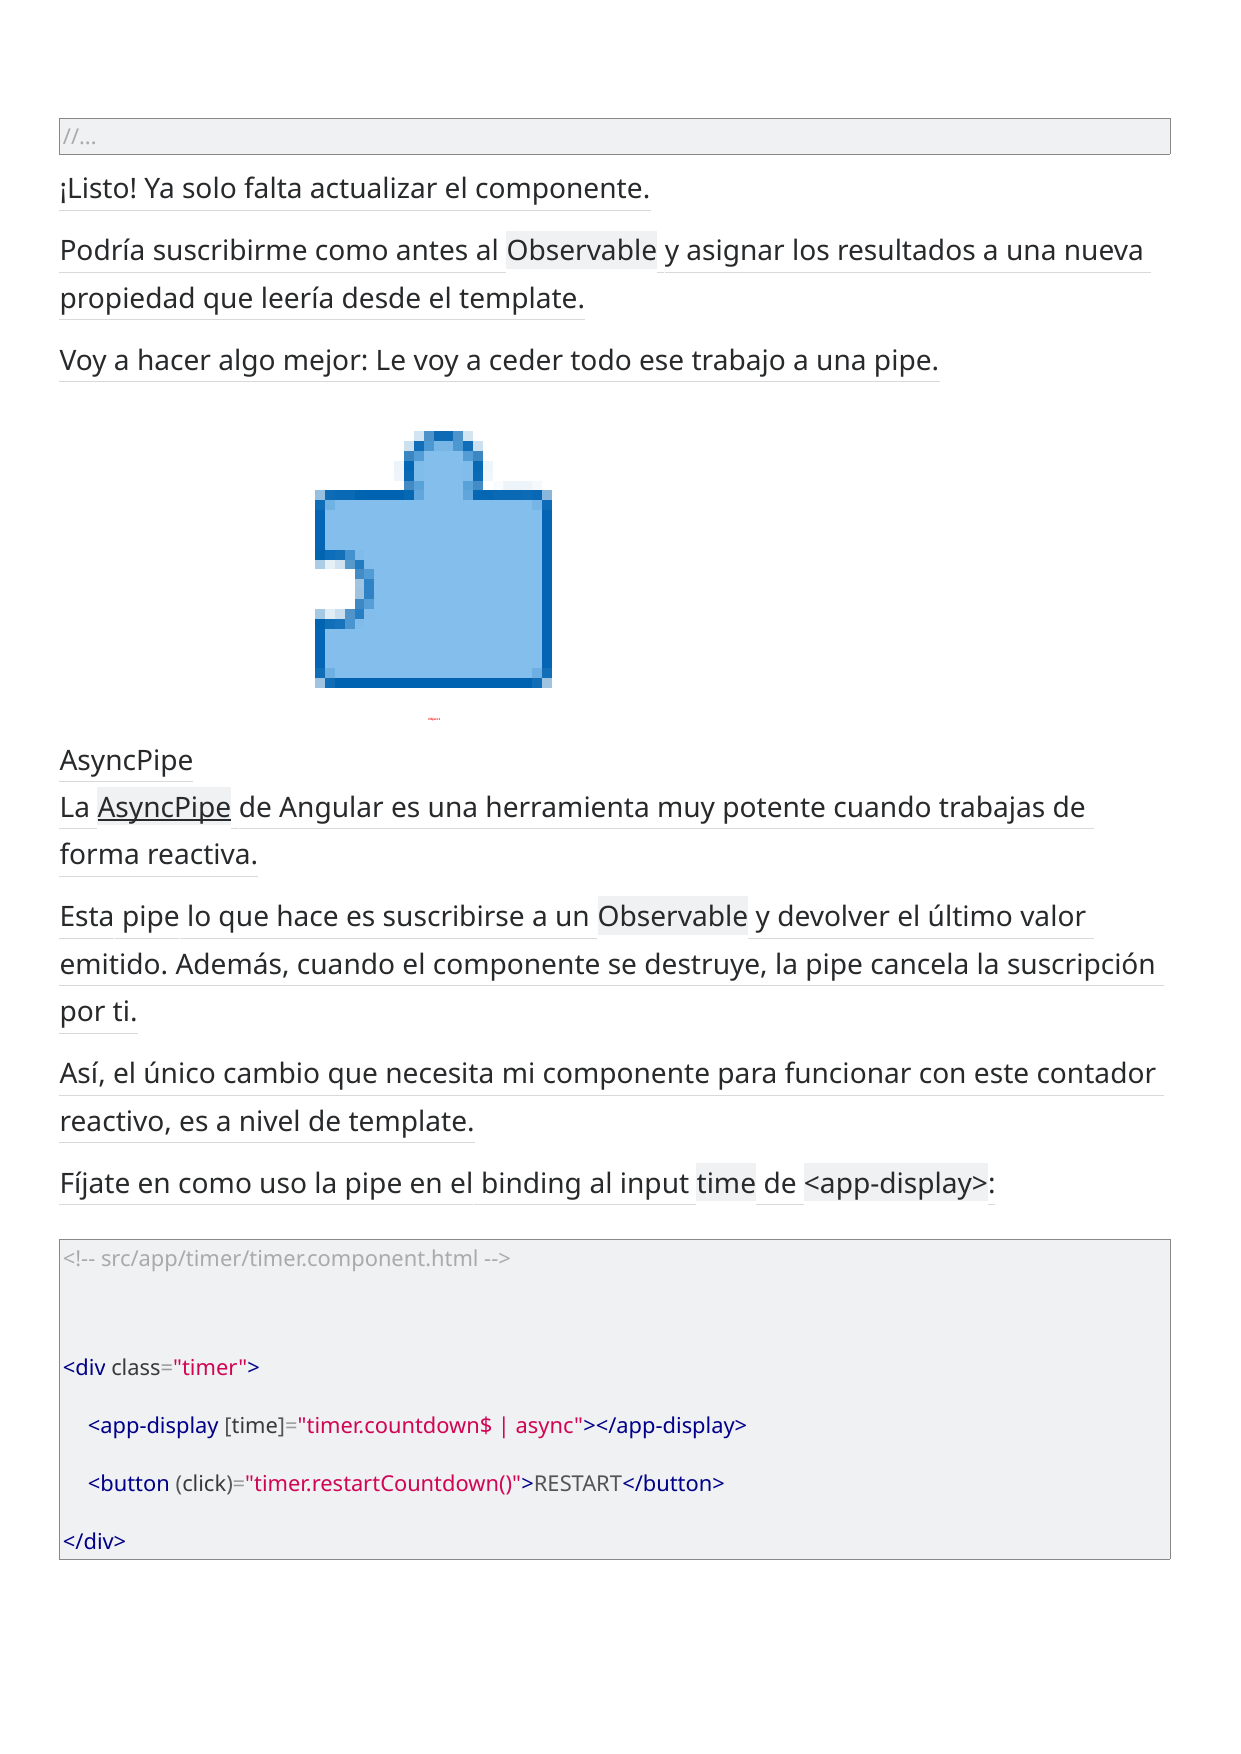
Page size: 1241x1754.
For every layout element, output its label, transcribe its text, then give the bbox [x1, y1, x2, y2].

text ¡Listo! Ya solo falta actualizar el componente. [59, 168, 1170, 210]
text Así, el único cambio que necesita mi componente para funcionar con este contador reactivo, es a nivel de template. [59, 1053, 1170, 1142]
text Fíjate en como uso la pipe en el binding al input time de <app-display>: [59, 1163, 1170, 1204]
text <button (click)="timer.restartCountdown()">RESTART</button> [60, 1465, 1170, 1498]
text //... [60, 119, 1170, 154]
text </div> [60, 1523, 1170, 1559]
text Voy a hacer algo mejor: Le voy a ceder todo ese trabajo a una pipe. [59, 340, 1170, 381]
text Podría suscribirme como antes al Observable y asignar los resultados a una nueva propiedad que leería desde el template. [59, 231, 1170, 319]
text <app-display [time]="timer.countdown$ | async"></app-display> [60, 1407, 1170, 1440]
text Esta pipe lo que hace es suscribirse a un Observable y devolver el último valor emitido. Además, cuando el componente se destruye, la pipe cancela la suscripción por ti. [59, 896, 1170, 1033]
text La AsyncPipe de Angular es una herramienta muy potente cuando trabajas de forma reactiva. [59, 787, 1170, 876]
text <div class="timer"> [60, 1349, 1170, 1382]
text <!-- src/app/timer/timer.component.html --> [60, 1240, 1170, 1272]
subtitle AsyncPipe [59, 740, 1170, 781]
